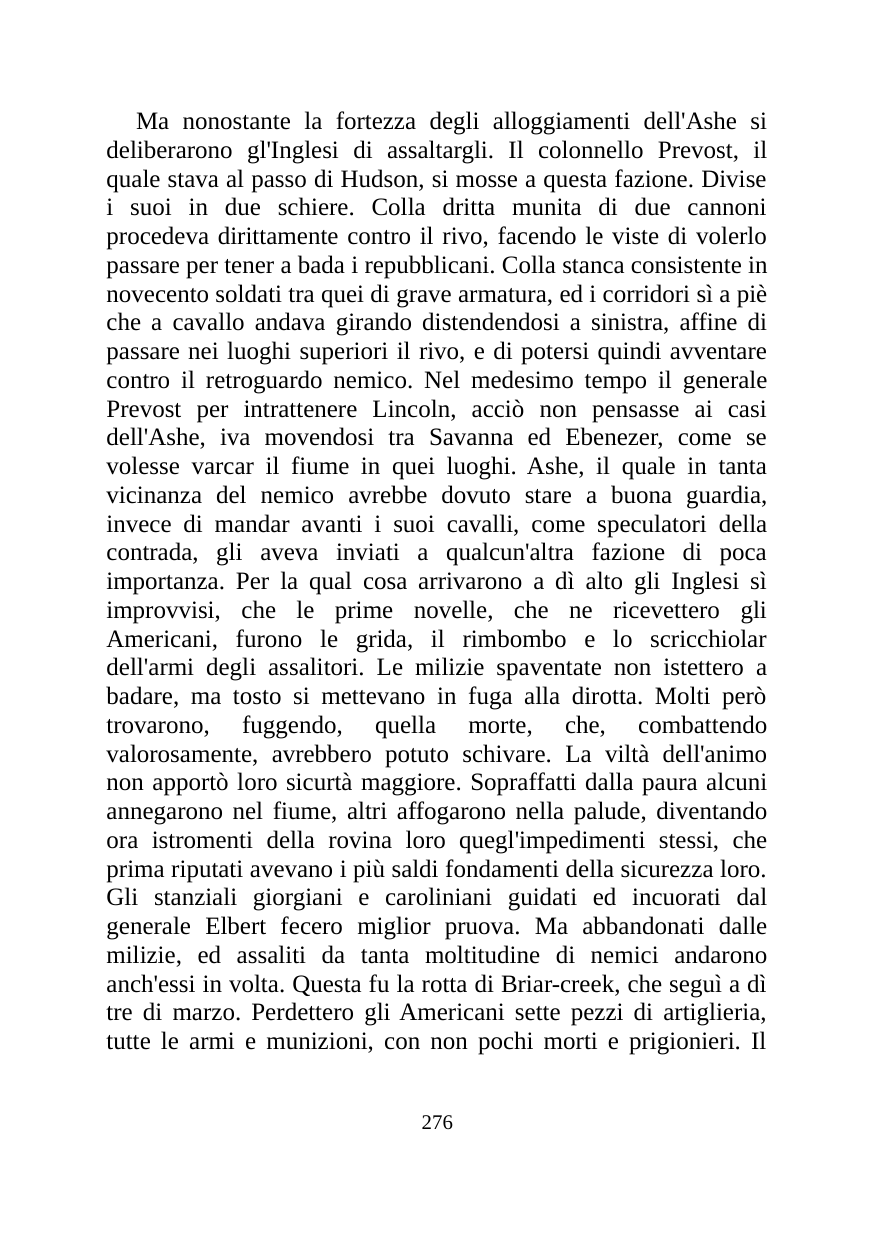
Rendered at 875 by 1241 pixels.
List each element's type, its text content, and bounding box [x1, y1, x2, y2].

text Ma nonostante la fortezza degli alloggiamenti dell'Ashe si deliberarono gl'Inglesi di assaltargli. Il colonnello Prevost, il quale stava al passo di Hudson, si mosse a questa fazione. Divise i suoi in due schiere. Colla dritta munita di due cannoni procedeva dirittamente contro il rivo, facendo le viste di volerlo passare per tener a bada i repubblicani. Colla stanca consistente in novecento soldati tra quei di grave armatura, ed i corridori sì a piè che a cavallo andava girando distendendosi a sinistra, affine di passare nei luoghi superiori il rivo, e di potersi quindi avventare contro il retroguardo nemico. Nel medesimo tempo il generale Prevost per intrattenere Lincoln, acciò non pensasse ai casi dell'Ashe, iva movendosi tra Savanna ed Ebenezer, come se volesse varcar il fiume in quei luoghi. Ashe, il quale in tanta vicinanza del nemico avrebbe dovuto stare a buona guardia, invece di mandar avanti i suoi cavalli, come speculatori della contrada, gli aveva inviati a qualcun'altra fazione di poca importanza. Per la qual cosa arrivarono a dì alto gli Inglesi sì improvvisi, che le prime novelle, che ne ricevettero gli Americani, furono le grida, il rimbombo e lo scricchiolar dell'armi degli assalitori. Le milizie spaventate non istettero a badare, ma tosto si mettevano in fuga alla dirotta. Molti però trovarono, fuggendo, quella morte, che, combattendo valorosamente, avrebbero potuto schivare. La viltà dell'animo non apportò loro sicurtà maggiore. Sopraffatti dalla paura alcuni annegarono nel fiume, altri affogarono nella palude, diventando ora istromenti della rovina loro quegl'impedimenti stessi, che prima riputati avevano i più saldi fondamenti della sicurezza loro. Gli stanziali giorgiani e caroliniani guidati ed incuorati dal generale Elbert fecero miglior pruova. Ma abbandonati dalle milizie, ed assaliti da tanta moltitudine di nemici andarono anch'essi in volta. Questa fu la rotta di Briar-creek, che seguì a dì tre di marzo. Perdettero gli Americani sette pezzi di artiglieria, tutte le armi e munizioni, con non pochi morti e prigionieri. Il [106, 106, 768, 1055]
